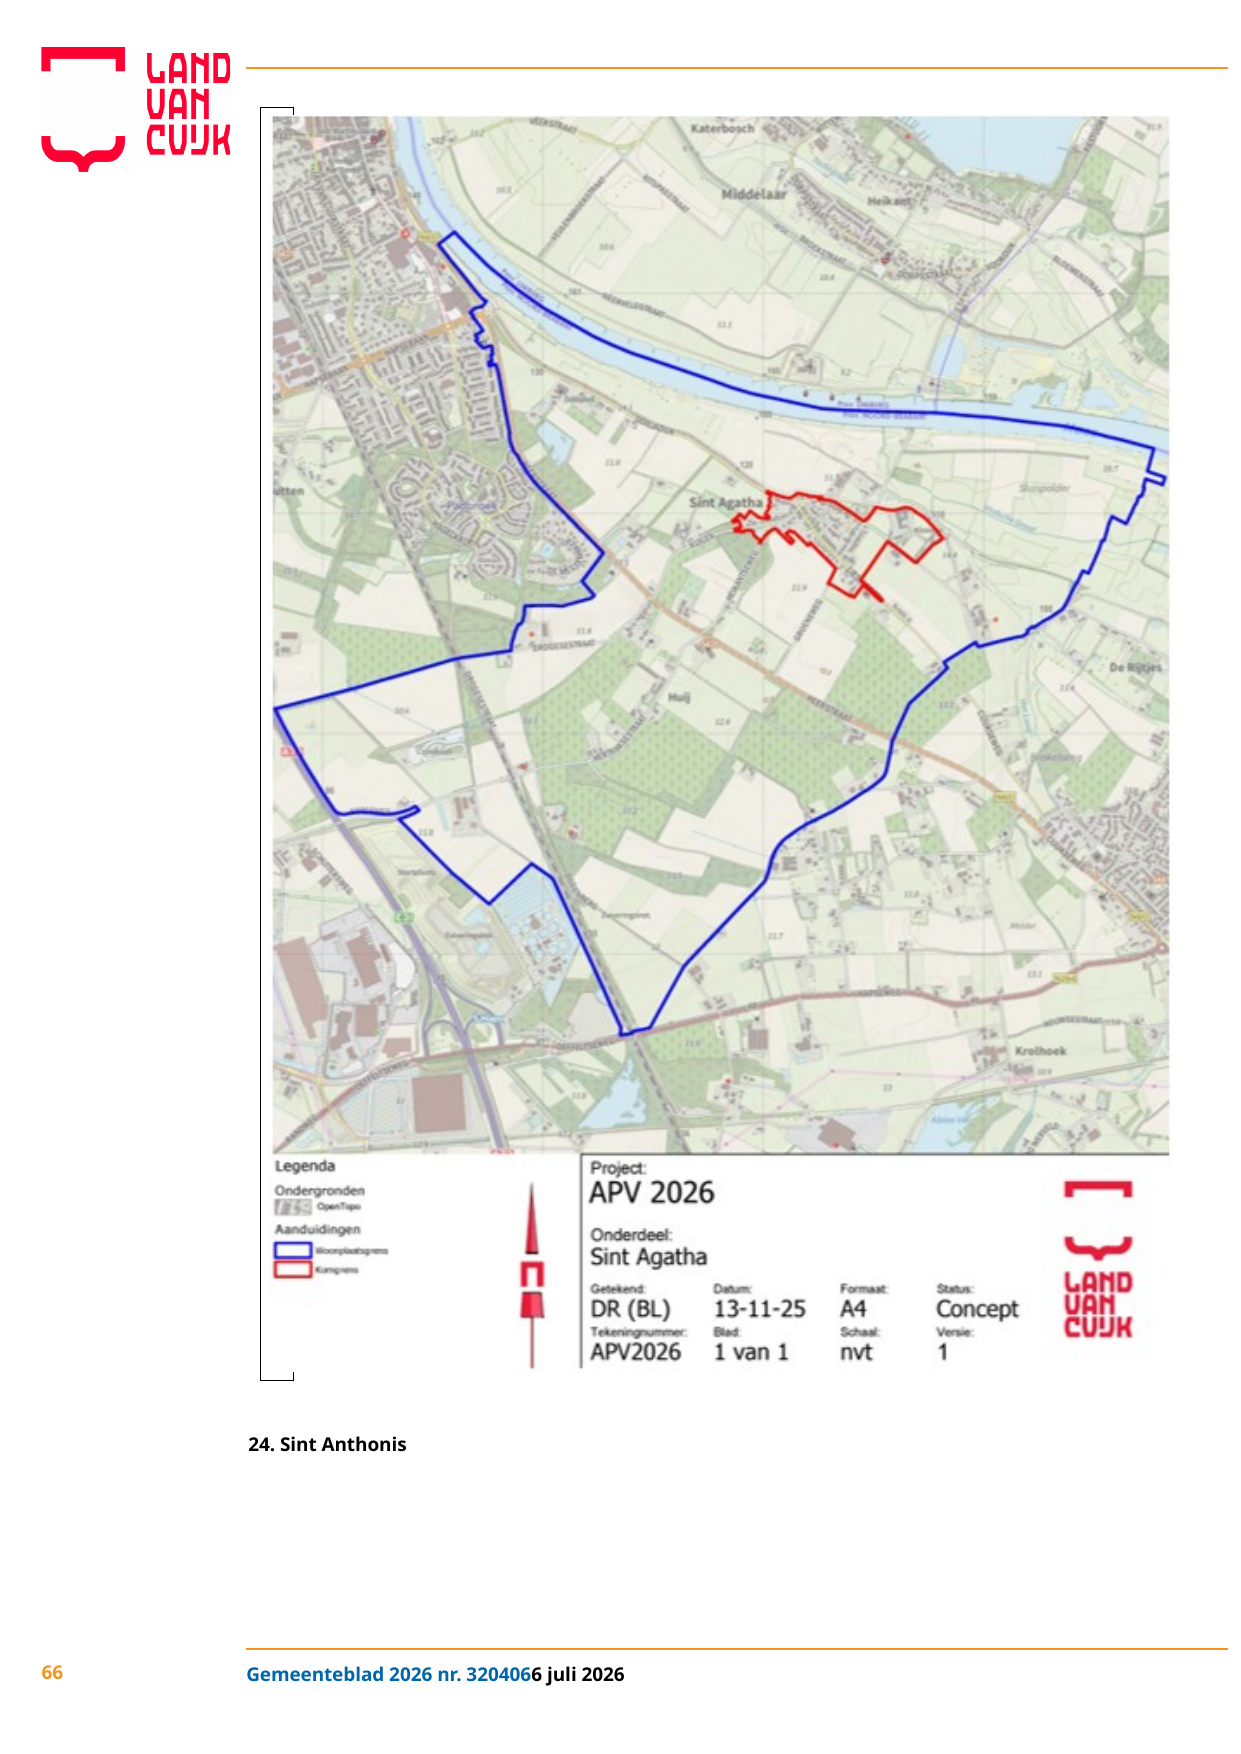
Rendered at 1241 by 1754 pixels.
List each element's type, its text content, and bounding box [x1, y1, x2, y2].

picture [41, 47, 231, 172]
picture [268, 115, 1173, 1372]
text 24. Sint Anthonis [248, 1431, 1152, 1457]
